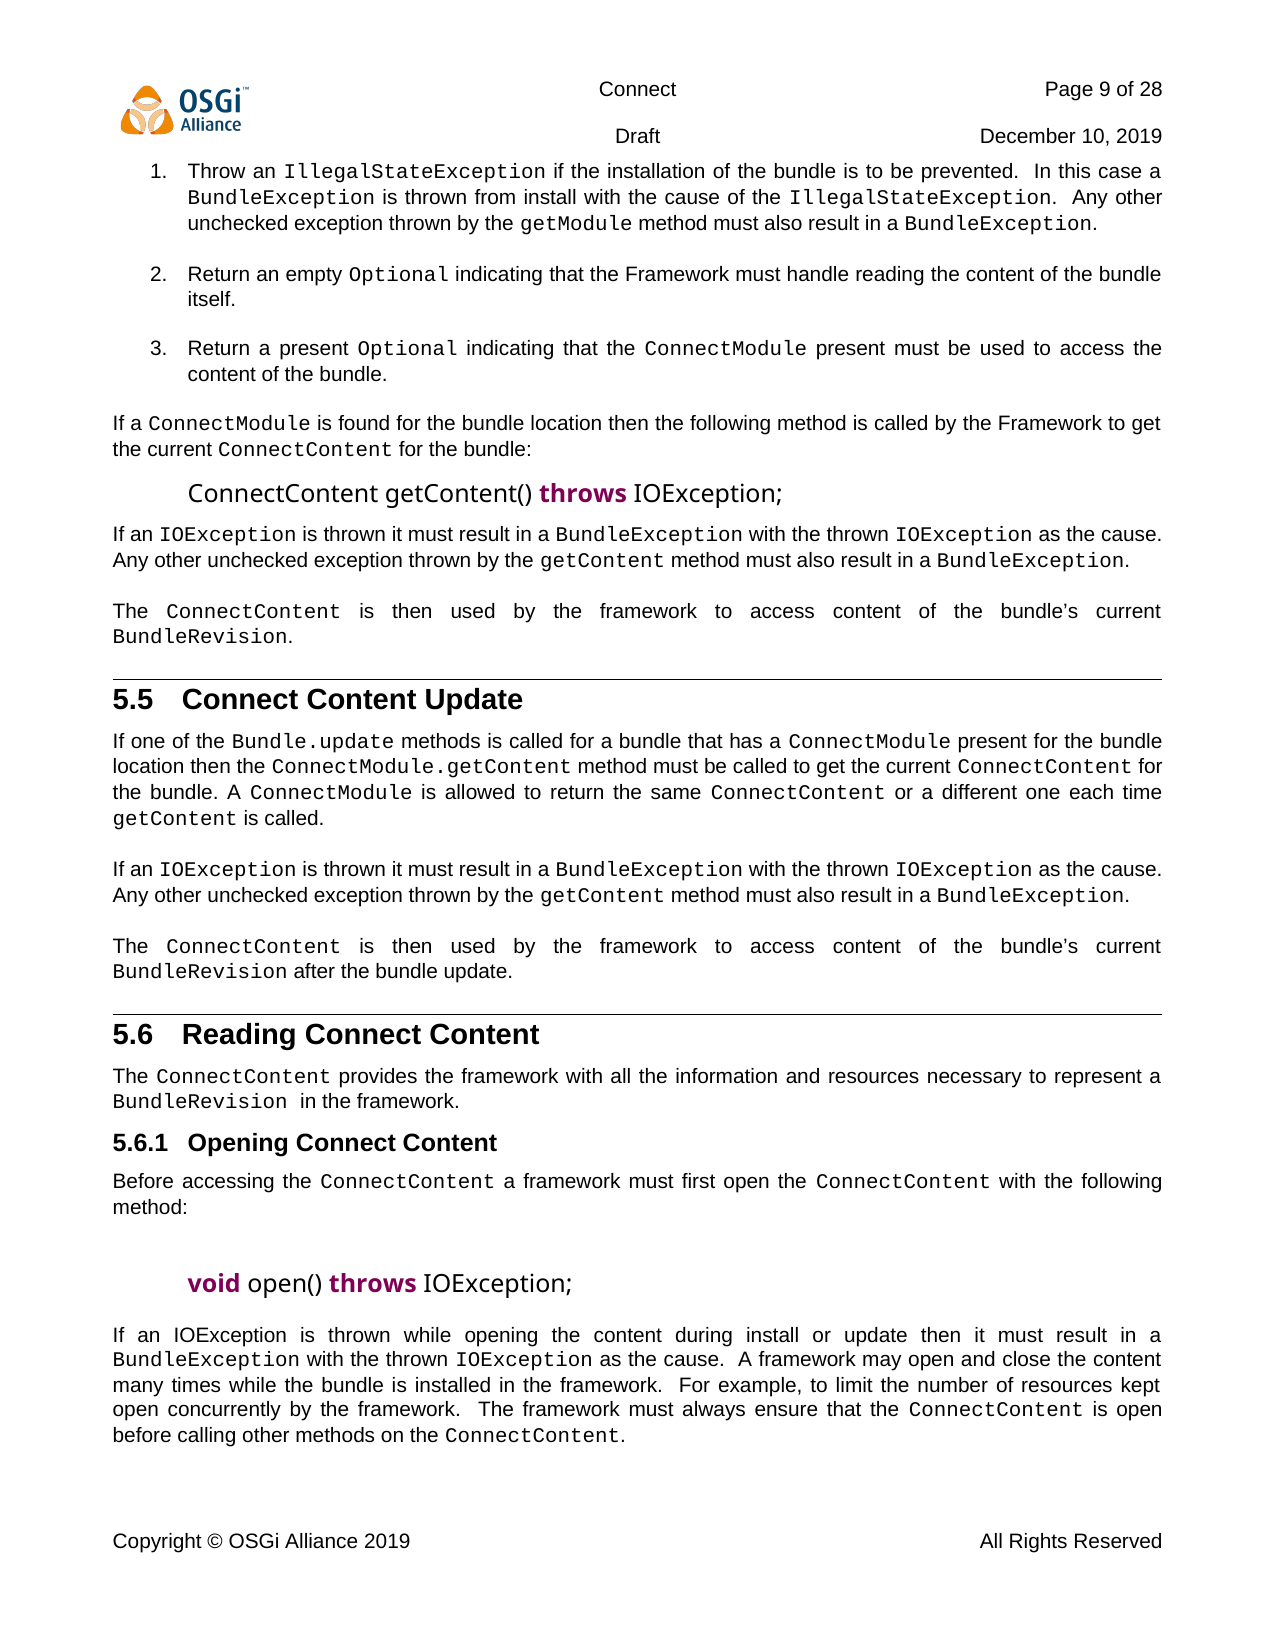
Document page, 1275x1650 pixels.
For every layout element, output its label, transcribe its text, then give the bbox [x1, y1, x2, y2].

text If an IOException is thrown it must result in a BundleException with the thrown IOException as the cause. Any other unchecked exception thrown by the getContent method must also result in a BundleException. [112, 522, 1162, 573]
list Return an empty Optional indicating that the Framework must handle reading the content of the bundle itself. [150, 261, 1162, 311]
text ConnectContent getContent() throws IOException; [112, 475, 1162, 509]
text void open() throws IOException; [112, 1265, 1162, 1299]
text The ConnectContent provides the framework with all the information and resources necessary to represent a BundleRevision in the framework. [112, 1063, 1162, 1115]
subtitle Reading Connect Content [112, 1015, 1162, 1051]
text Before accessing the ConnectContent a framework must first open the ConnectContent with the following method: [112, 1169, 1162, 1219]
text The ConnectContent is then used by the framework to access content of the bundle’s current BundleRevision. [112, 598, 1162, 650]
text The ConnectContent is then used by the framework to access content of the bundle’s current BundleRevision after the bundle update. [112, 933, 1162, 985]
text If an IOException is thrown while opening the content during install or update then it must result in a BundleException with the thrown IOException as the cause. A framework may open and close the content many times while the bundle is installed in the framework. For example, to limit the number of resources kept open concurrently by the framework. The framework must always ensure that the ConnectContent is open before calling other methods on the ConnectContent. [112, 1323, 1162, 1449]
subtitle Connect Content Update [112, 680, 1162, 716]
list Throw an IllegalStateException if the installation of the bundle is to be prevented. In this case a BundleException is thrown from install with the cause of the IllegalStateException. Any other unchecked exception thrown by the getModule method must also result in a BundleException. [150, 159, 1162, 236]
list Return a present Optional indicating that the ConnectModule present must be used to access the content of the bundle. [150, 336, 1162, 386]
text If an IOException is thrown it must result in a BundleException with the thrown IOException as the cause. Any other unchecked exception thrown by the getContent method must also result in a BundleException. [112, 857, 1162, 908]
text If a ConnectModule is found for the bundle location then the following method is called by the Framework to get the current ConnectContent for the bundle: [112, 411, 1162, 463]
subtitle Opening Connect Content [112, 1128, 1162, 1156]
picture [113, 78, 257, 142]
text If one of the Bundle.update methods is called for a bundle that has a ConnectModule present for the bundle location then the ConnectModule.getContent method must be called to get the current ConnectContent for the bundle. A ConnectModule is allowed to return the same ConnectContent or a different one each time getContent is called. [112, 728, 1162, 832]
